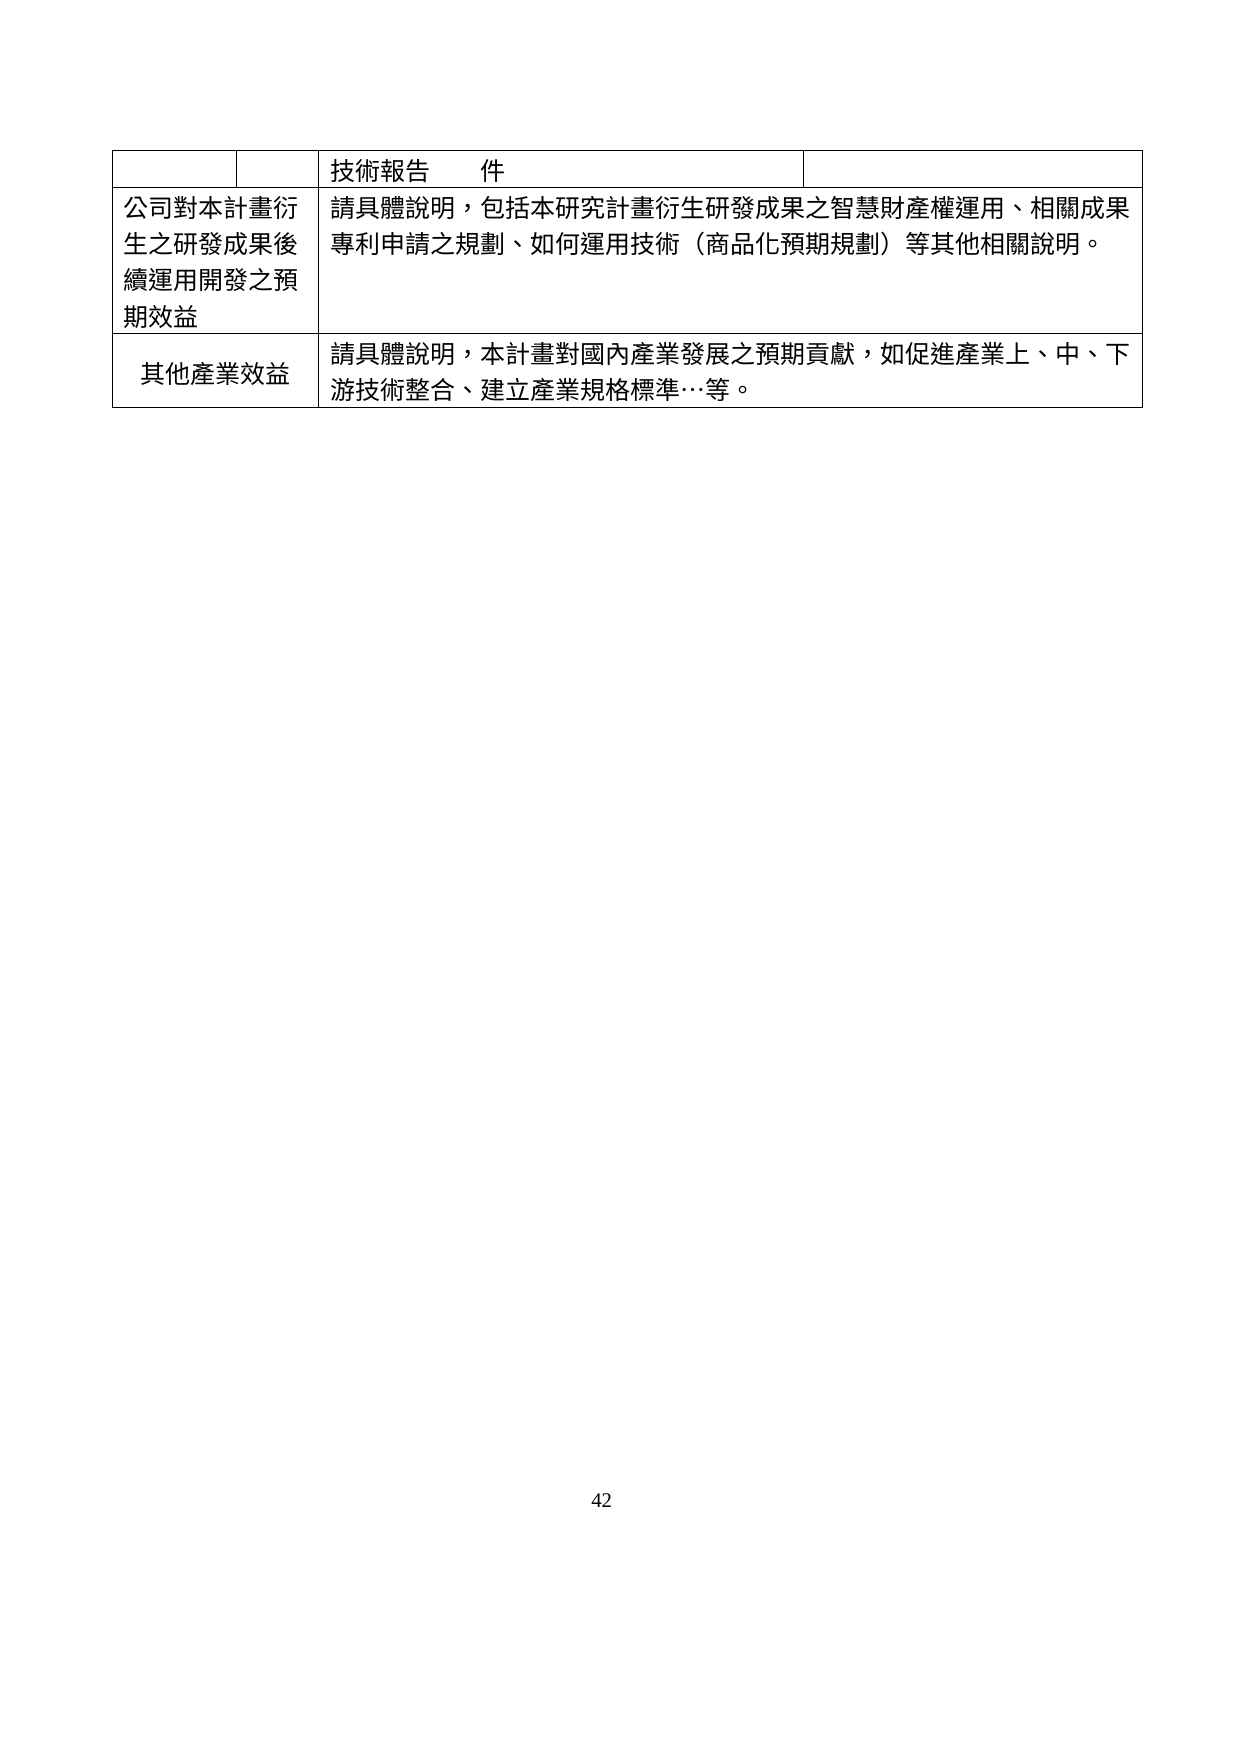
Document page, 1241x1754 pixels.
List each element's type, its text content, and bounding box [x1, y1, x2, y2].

table_cell 請具體說明，本計畫對國內產業發展之預期貢獻，如促進產業上、中、下游技術整合、建立產業規格標準…等。 [319, 334, 1142, 407]
table_cell 技術報告 件 [319, 151, 803, 187]
table_cell [804, 151, 1142, 187]
table_cell 請具體說明，包括本研究計畫衍生研發成果之智慧財產權運用、相關成果專利申請之規劃、如何運用技術（商品化預期規劃）等其他相關說明。 [319, 188, 1142, 333]
table_cell 公司對本計畫衍生之研發成果後續運用開發之預期效益 [113, 188, 318, 333]
table_cell 其他產業效益 [113, 334, 318, 407]
table_cell [237, 151, 318, 187]
table_cell [113, 151, 236, 187]
